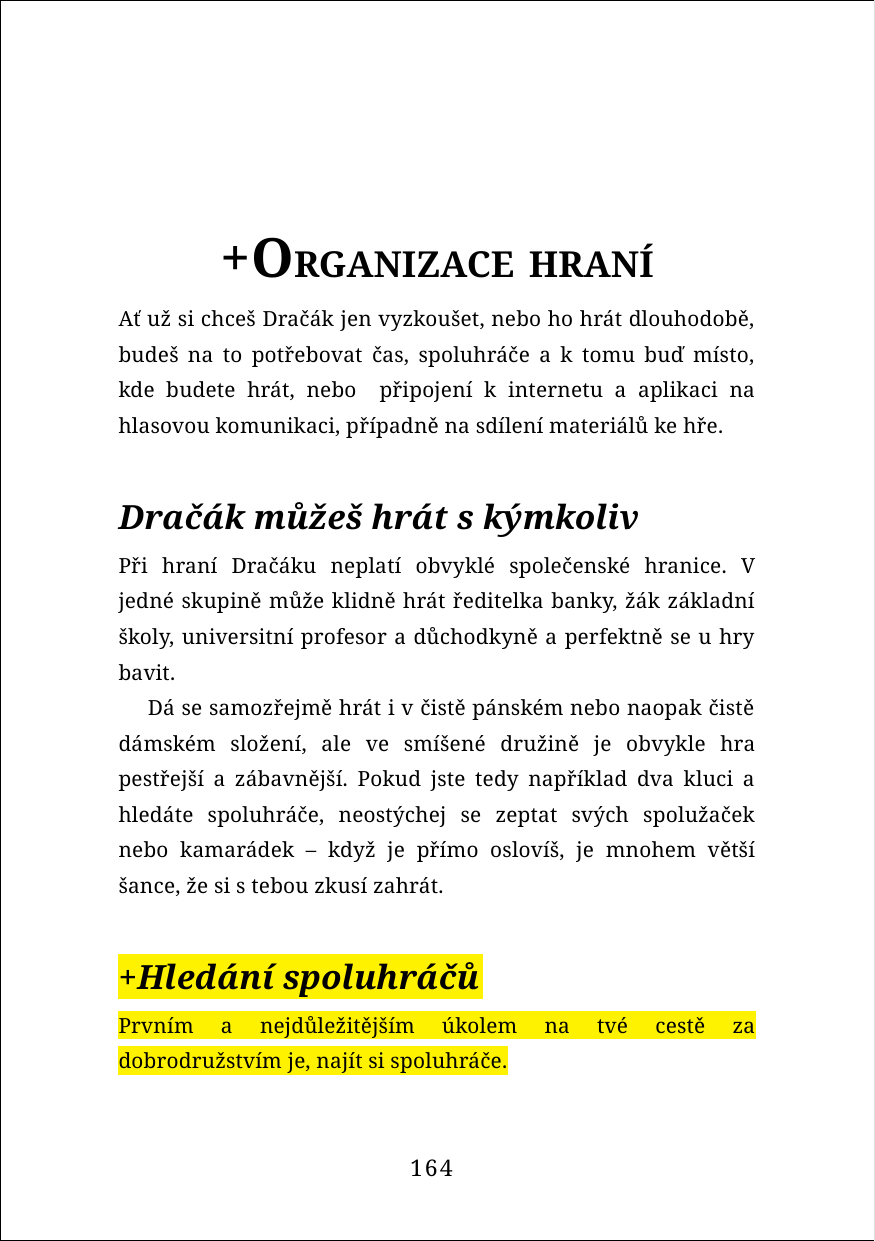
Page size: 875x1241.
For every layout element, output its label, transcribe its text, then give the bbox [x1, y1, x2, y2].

subtitle +Organizace hraní [118, 219, 756, 293]
text Prvním a nejdůležitějším úkolem na tvé cestě za dobrodružstvím je, najít si spoluhráče. [118, 1011, 756, 1075]
subtitle Dračák můžeš hrát s kýmkoliv [118, 494, 756, 539]
text Ať už si chceš Dračák jen vyzkoušet, nebo ho hrát dlouhodobě, budeš na to potřebovat čas, spoluhráče a k tomu buď místo, kde budete hrát, nebo připojení k internetu a aplikaci na hlasovou komunikaci, případně na sdílení materiálů ke hře. [118, 304, 756, 439]
text Při hraní Dračáku neplatí obvyklé společenské hranice. V jedné skupině může klidně hrát ředitelka banky, žák základní školy, universitní profesor a důchodkyně a perfektně se u hry bavit. Dá se samozřejmě hrát i v čistě pánském nebo naopak čistě dámském složení, ale ve smíšené družině je obvykle hra pestřejší a zábavnější. Pokud jste tedy například dva kluci a hledáte spoluhráče, neostýchej se zeptat svých spolužaček nebo kamarádek – když je přímo oslovíš, je mnohem větší šance, že si s tebou zkusí zahrát. [118, 551, 756, 899]
subtitle +Hledání spoluhráčů [118, 954, 756, 999]
